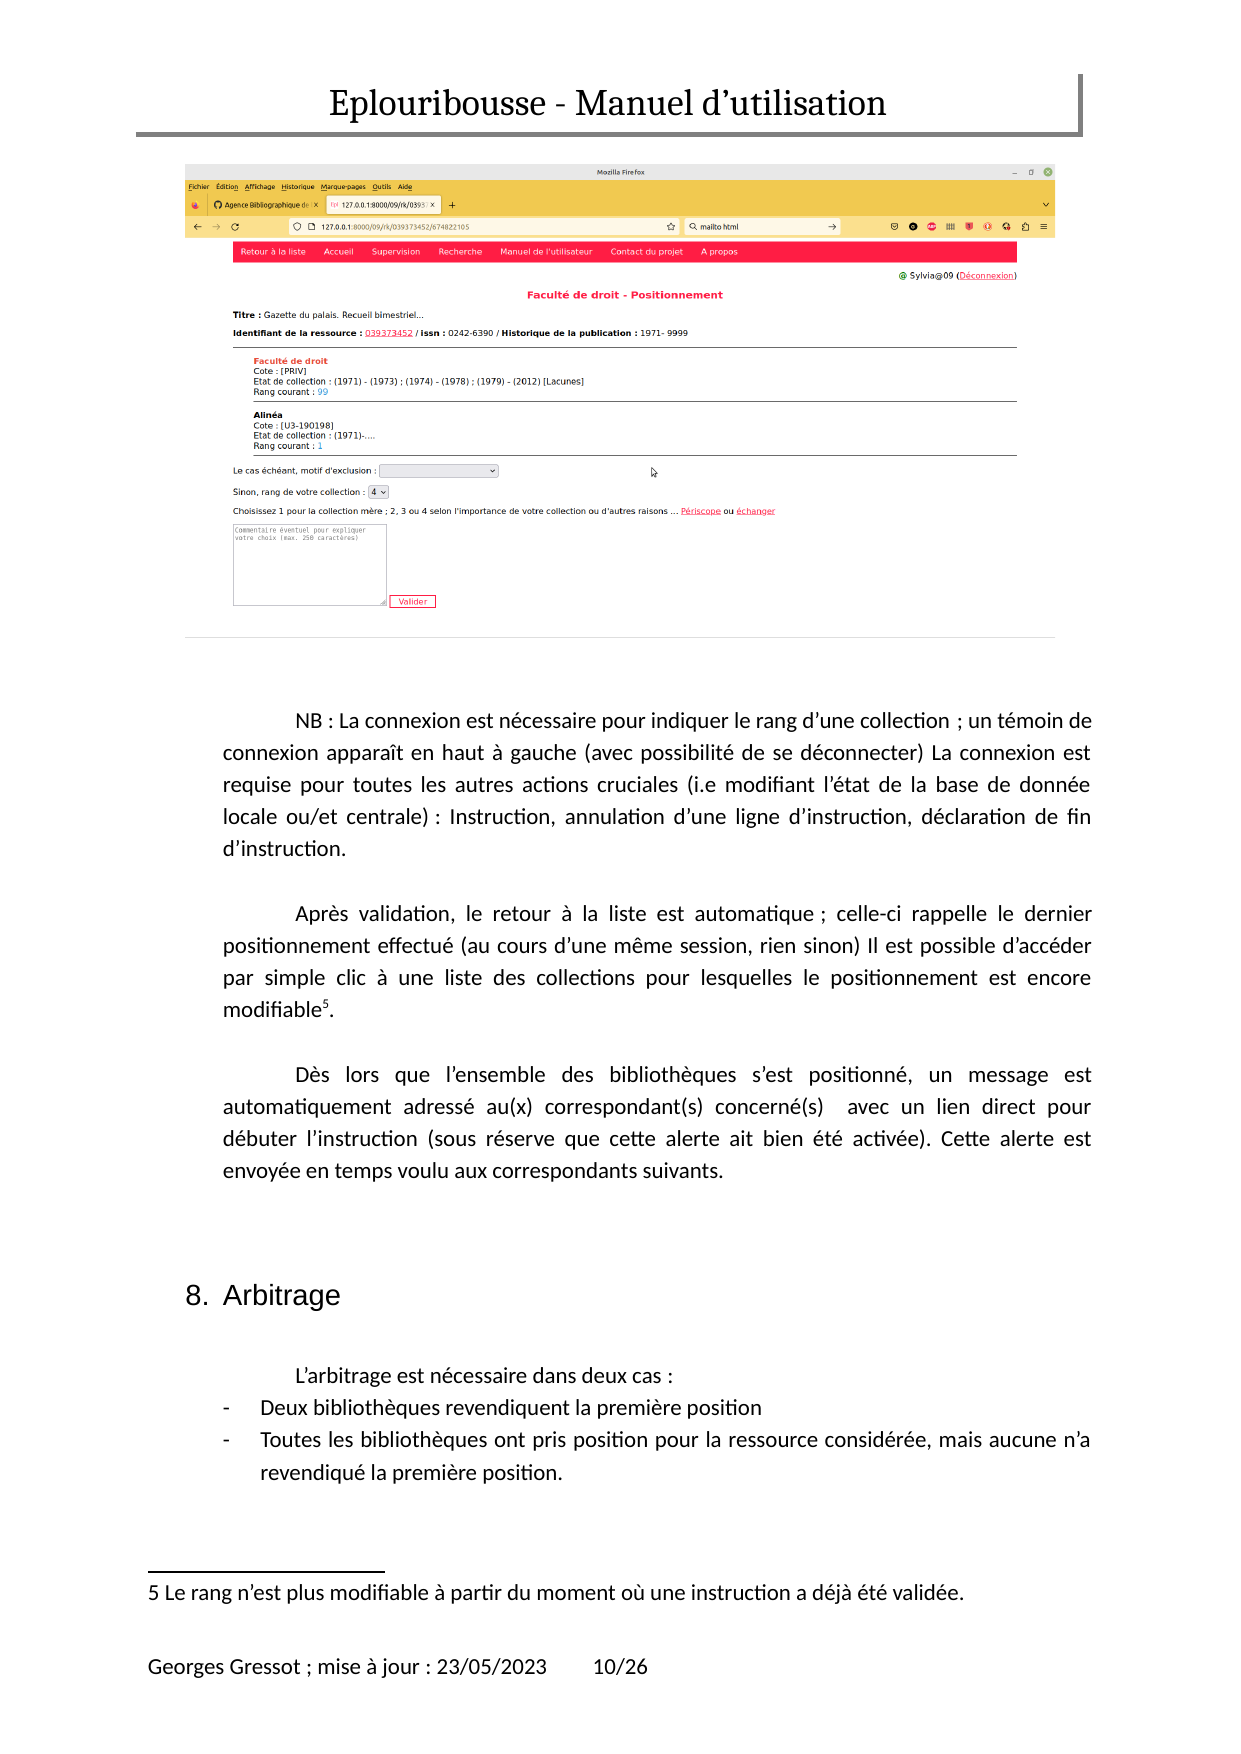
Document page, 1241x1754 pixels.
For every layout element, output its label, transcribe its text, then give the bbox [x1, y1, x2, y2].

list Dès lors que l’ensemble des bibliothèques s’est positionné, un message est automatiquement adressé au(x) correspondant(s) concerné(s) avec un lien direct pour débuter l’instruction (sous réserve que cette alerte ait bien été activée). Cette alerte est envoyée en temps voulu aux correspondants suivants. [223, 1060, 1093, 1184]
list L’arbitrage est nécessaire dans deux cas : [223, 1361, 1093, 1389]
text Le rang n’est plus modifiable à partir du moment où une instruction a déjà été validée. [148, 1578, 1093, 1606]
subtitle Arbitrage [185, 1278, 1093, 1312]
list Deux bibliothèques revendiquent la première position [223, 1393, 1093, 1421]
picture [185, 164, 1055, 638]
list NB : La connexion est nécessaire pour indiquer le rang d’une collection ; un témoin de connexion apparaît en haut à gauche (avec possibilité de se déconnecter) La connexion est requise pour toutes les autres actions cruciales (i.e modifiant l’état de la base de donnée locale ou/et centrale) : Instruction, annulation d’une ligne d’instruction, déclaration de fin d’instruction. [223, 706, 1093, 863]
list Toutes les bibliothèques ont pris position pour la ressource considérée, mais aucune n’a revendiqué la première position. [223, 1426, 1093, 1486]
list Après validation, le retour à la liste est automatique ; celle-ci rappelle le dernier positionnement effectué (au cours d’une même session, rien sinon) Il est possible d’accéder par simple clic à une liste des collections pour lesquelles le positionnement est encore modifiable. [223, 899, 1093, 1023]
